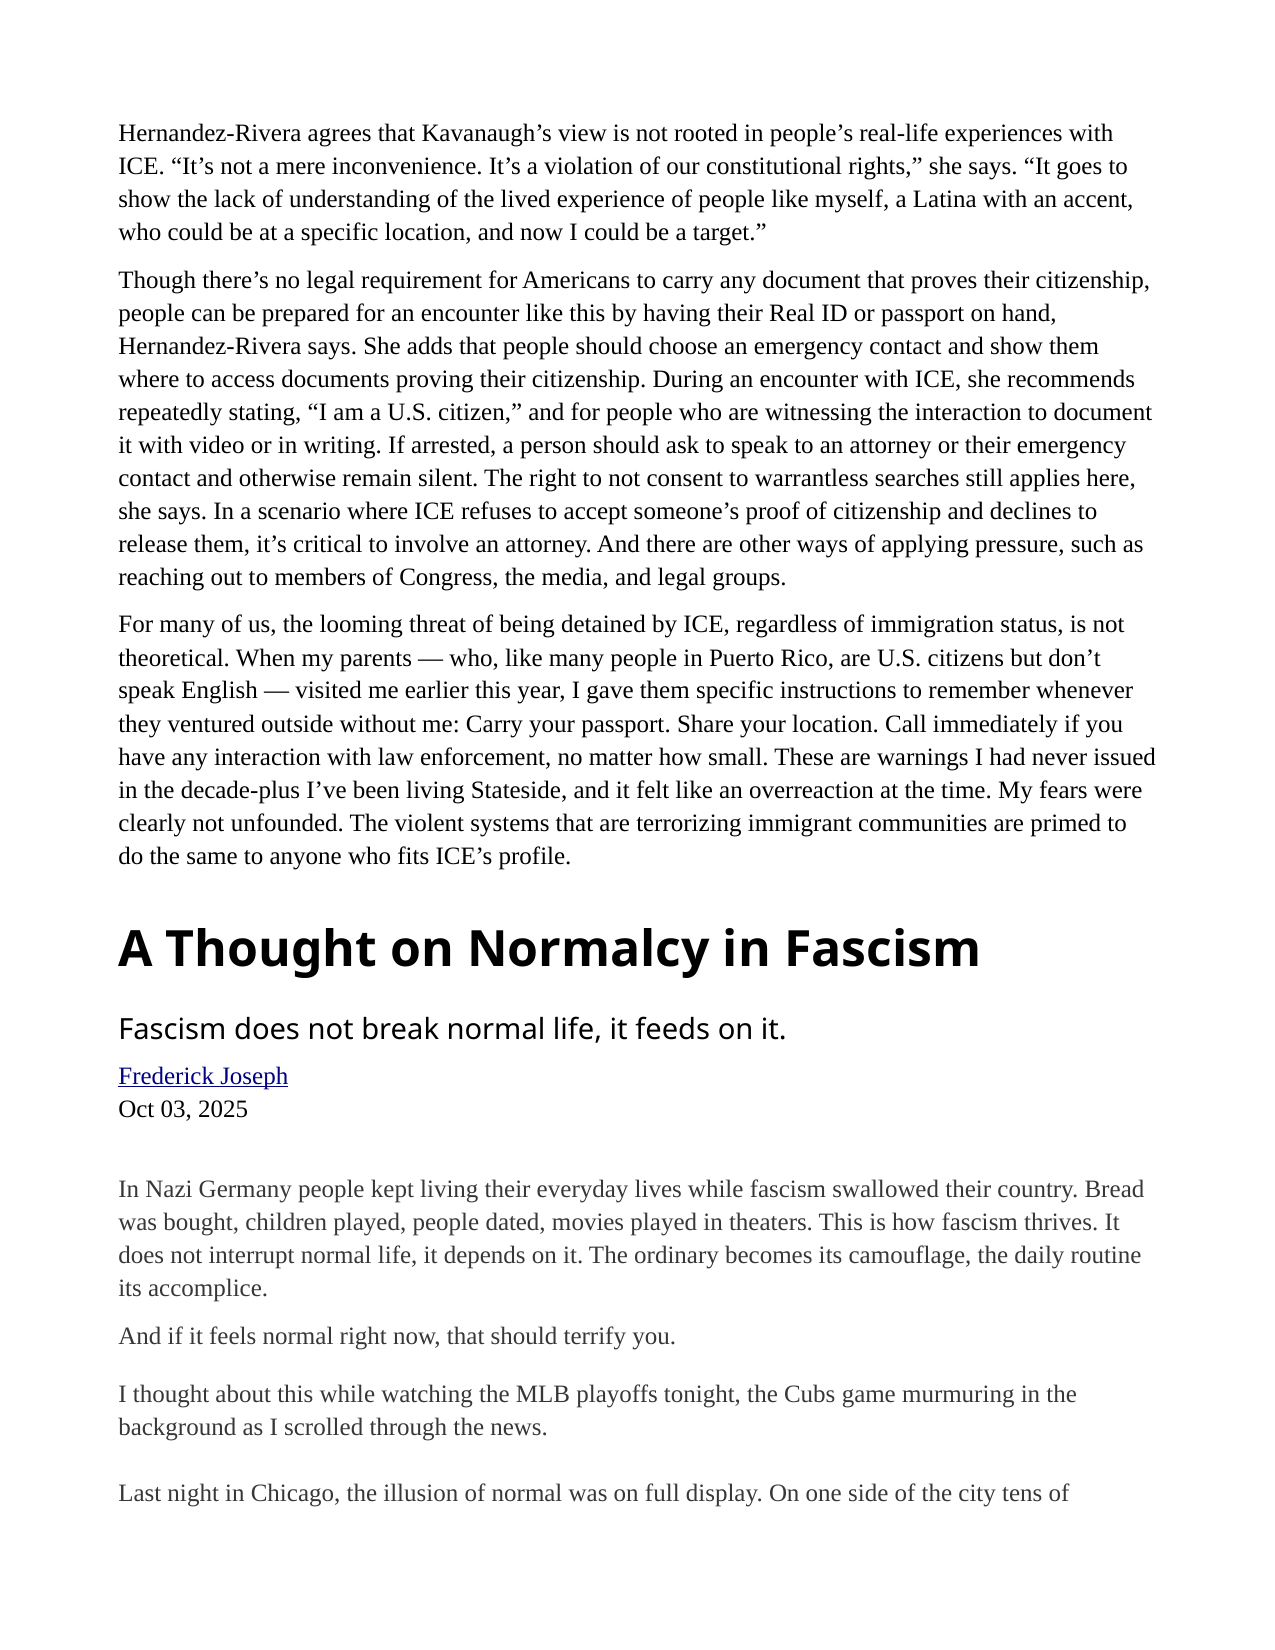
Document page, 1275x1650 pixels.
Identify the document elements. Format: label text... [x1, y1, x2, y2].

text And if it feels normal right now, that should terrify you. [118, 1321, 1157, 1350]
text I thought about this while watching the MLB playoffs tonight, the Cubs game murmuring in the background as I scrolled through the news. Last night in Chicago, the illusion of normal was on full display. On one side of the city tens of [118, 1379, 1157, 1507]
text Though there’s no legal requirement for Americans to carry any document that proves their citizenship, people can be prepared for an encounter like this by having their Real ID or passport on hand, Hernandez-Rivera says. She adds that people should choose an emergency contact and show them where to access documents proving their citizenship. During an encounter with ICE, she recommends repeatedly stating, “I am a U.S. citizen,” and for people who are witnessing the interaction to document it with video or in writing. If arrested, a person should ask to speak to an attorney or their emergency contact and otherwise remain silent. The right to not consent to warrantless searches still applies here, she says. In a scenario where ICE refuses to accept someone’s proof of citizenship and declines to release them, it’s critical to involve an attorney. And there are other ways of applying pressure, such as reaching out to members of Congress, the media, and legal groups. [118, 265, 1157, 591]
text In Nazi Germany people kept living their everyday lives while fascism swallowed their country. Bread was bought, children played, people dated, movies played in theaters. This is how fascism thrives. It does not interrupt normal life, it depends on it. The ordinary becomes its camouflage, the daily routine its accomplice. [118, 1174, 1157, 1302]
subtitle Fascism does not break normal life, it feeds on it. [118, 1008, 1157, 1048]
text For many of us, the looming threat of being detained by ICE, regardless of immigration status, is not theoretical. When my parents — who, like many people in Puerto Rico, are U.S. citizens but don’t speak English — visited me earlier this year, I gave them specific instructions to remember whenever they ventured outside without me: Carry your passport. Share your location. Call immediately if you have any interaction with law enforcement, no matter how small. These are warnings I had never issued in the decade-plus I’ve been living Stateside, and it felt like an overreaction at the time. My fears were clearly not unfounded. The violent systems that are terrorizing immigrant communities are primed to do the same to anyone who fits ICE’s profile. [118, 609, 1157, 869]
text Frederick Joseph [118, 1061, 1157, 1089]
text Oct 03, 2025 [118, 1094, 1157, 1122]
text Hernandez-Rivera agrees that Kavanaugh’s view is not rooted in people’s real-life experiences with ICE. “It’s not a mere inconvenience. It’s a violation of our constitutional rights,” she says. “It goes to show the lack of understanding of the lived experience of people like myself, a Latina with an accent, who could be at a specific location, and now I could be a target.” [118, 118, 1157, 246]
subtitle A Thought on Normalcy in Fascism [118, 913, 1157, 981]
